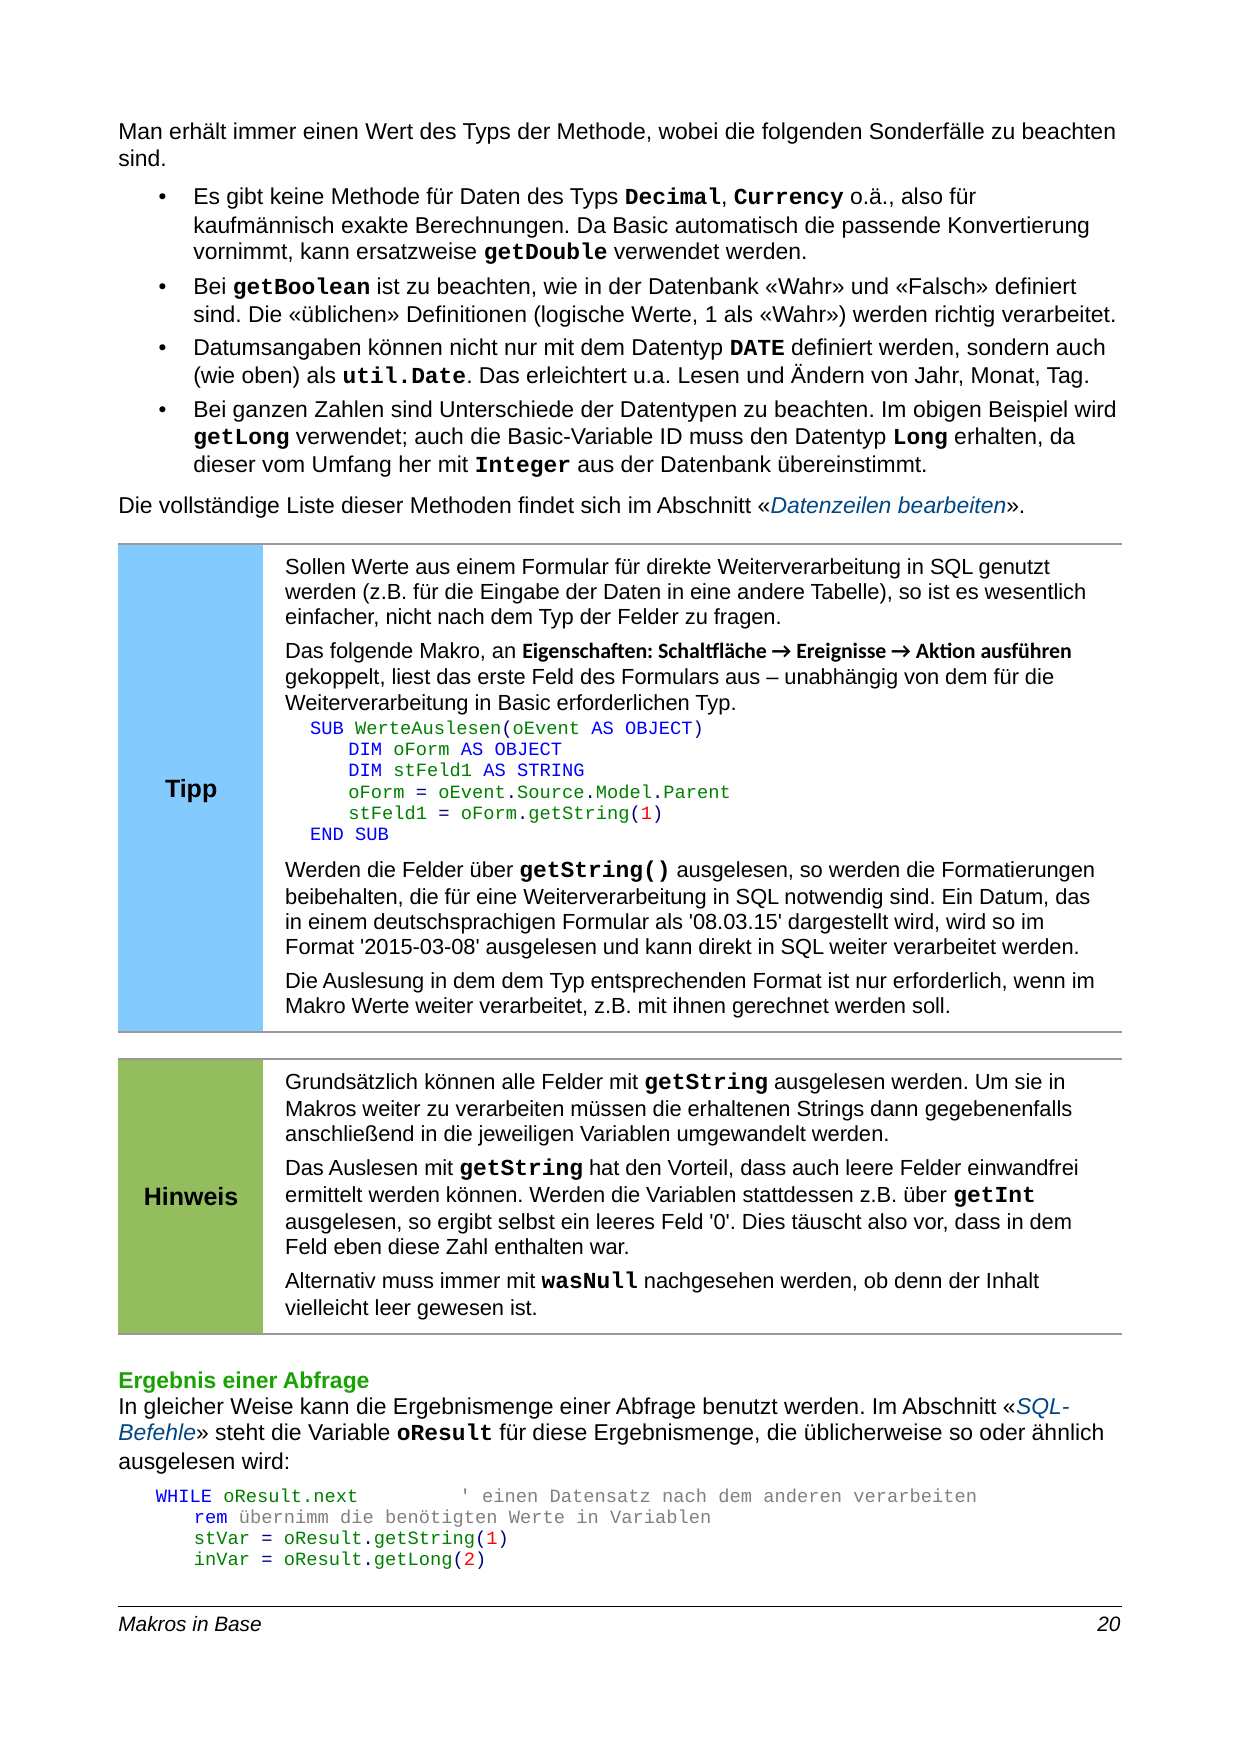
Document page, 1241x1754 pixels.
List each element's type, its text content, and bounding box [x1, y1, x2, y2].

text Man erhält immer einen Wert des Typs der Methode, wobei die folgenden Sonderfälle zu beachten sind. [118, 118, 1122, 171]
table_header Grundsätzlich können alle Felder mit getString ausgelesen werden. Um sie in Makros weiter zu verarbeiten müssen die erhaltenen Strings dann gegebenenfalls anschließend in die jeweiligen Variablen umgewandelt werden. Das Auslesen mit getString hat den Vorteil, dass auch leere Felder einwandfrei ermittelt werden können. Werden die Variablen stattdessen z.B. über getInt ausgelesen, so ergibt selbst ein leeres Feld '0'. Dies täuscht also vor, dass in dem Feld eben diese Zahl enthalten war. Alternativ muss immer mit wasNull nachgesehen werden, ob denn der Inhalt vielleicht leer gewesen ist. [264, 1060, 1122, 1333]
table_header Hinweis [118, 1060, 263, 1333]
list Es gibt keine Methode für Daten des Typs Decimal, Currency o.ä., also für kaufmännisch exakte Berechnungen. Da Basic automatisch die passende Konvertierung vornimmt, kann ersatzweise getDouble verwendet werden. [156, 183, 1122, 266]
list Bei ganzen Zahlen sind Unterschiede der Datentypen zu beachten. Im obigen Beispiel wird getLong verwendet; auch die Basic-Variable ID muss den Datentyp Long erhalten, da dieser vom Umfang her mit Integer aus der Datenbank übereinstimmt. [156, 396, 1122, 479]
table_header Tipp [118, 545, 263, 1031]
subtitle Ergebnis einer Abfrage [118, 1367, 1122, 1393]
text In gleicher Weise kann die Ergebnismenge einer Abfrage benutzt werden. Im Abschnitt «SQL-Befehle» steht die Variable oResult für diese Ergebnismenge, die üblicherweise so oder ähnlich ausgelesen wird: [118, 1393, 1122, 1474]
list Bei getBoolean ist zu beachten, wie in der Datenbank «Wahr» und «Falsch» definiert sind. Die «üblichen» Definitionen (logische Werte, 1 als «Wahr») werden richtig verarbeitet. [156, 273, 1122, 327]
list Datumsangaben können nicht nur mit dem Datentyp DATE definiert werden, sondern auch (wie oben) als util.Date. Das erleichtert u.a. Lesen und Ändern von Jahr, Monat, Tag. [156, 333, 1122, 390]
text WHILE oResult.next ' einen Datensatz nach dem anderen verarbeiten rem übernimm die benötigten Werte in Variablen stVar = oResult.getString(1) inVar = oResult.getLong(2) [156, 1486, 1122, 1571]
table_header Sollen Werte aus einem Formular für direkte Weiterverarbeitung in SQL genutzt werden (z.B. für die Eingabe der Daten in eine andere Tabelle), so ist es wesentlich einfacher, nicht nach dem Typ der Felder zu fragen. Das folgende Makro, an Eigenschaften: Schaltfläche → Ereignisse → Aktion ausführen gekoppelt, liest das erste Feld des Formulars aus – unabhängig von dem für die Weiterverarbeitung in Basic erforderlichen Typ. SUB WerteAuslesen(oEvent AS OBJECT) DIM oForm AS OBJECT DIM stFeld1 AS STRING oForm = oEvent.Source.Model.Parent stFeld1 = oForm.getString(1) END SUB Werden die Felder über getString() ausgelesen, so werden die Formatierungen beibehalten, die für eine Weiterverarbeitung in SQL notwendig sind. Ein Datum, das in einem deutschsprachigen Formular als '08.03.15' dargestellt wird, wird so im Format '2015-03-08' ausgelesen und kann direkt in SQL weiter verarbeitet werden. Die Auslesung in dem dem Typ entsprechenden Format ist nur erforderlich, wenn im Makro Werte weiter verarbeitet, z.B. mit ihnen gerechnet werden soll. [264, 545, 1122, 1031]
text Die vollständige Liste dieser Methoden findet sich im Abschnitt «Datenzeilen bearbeiten». [118, 492, 1122, 518]
